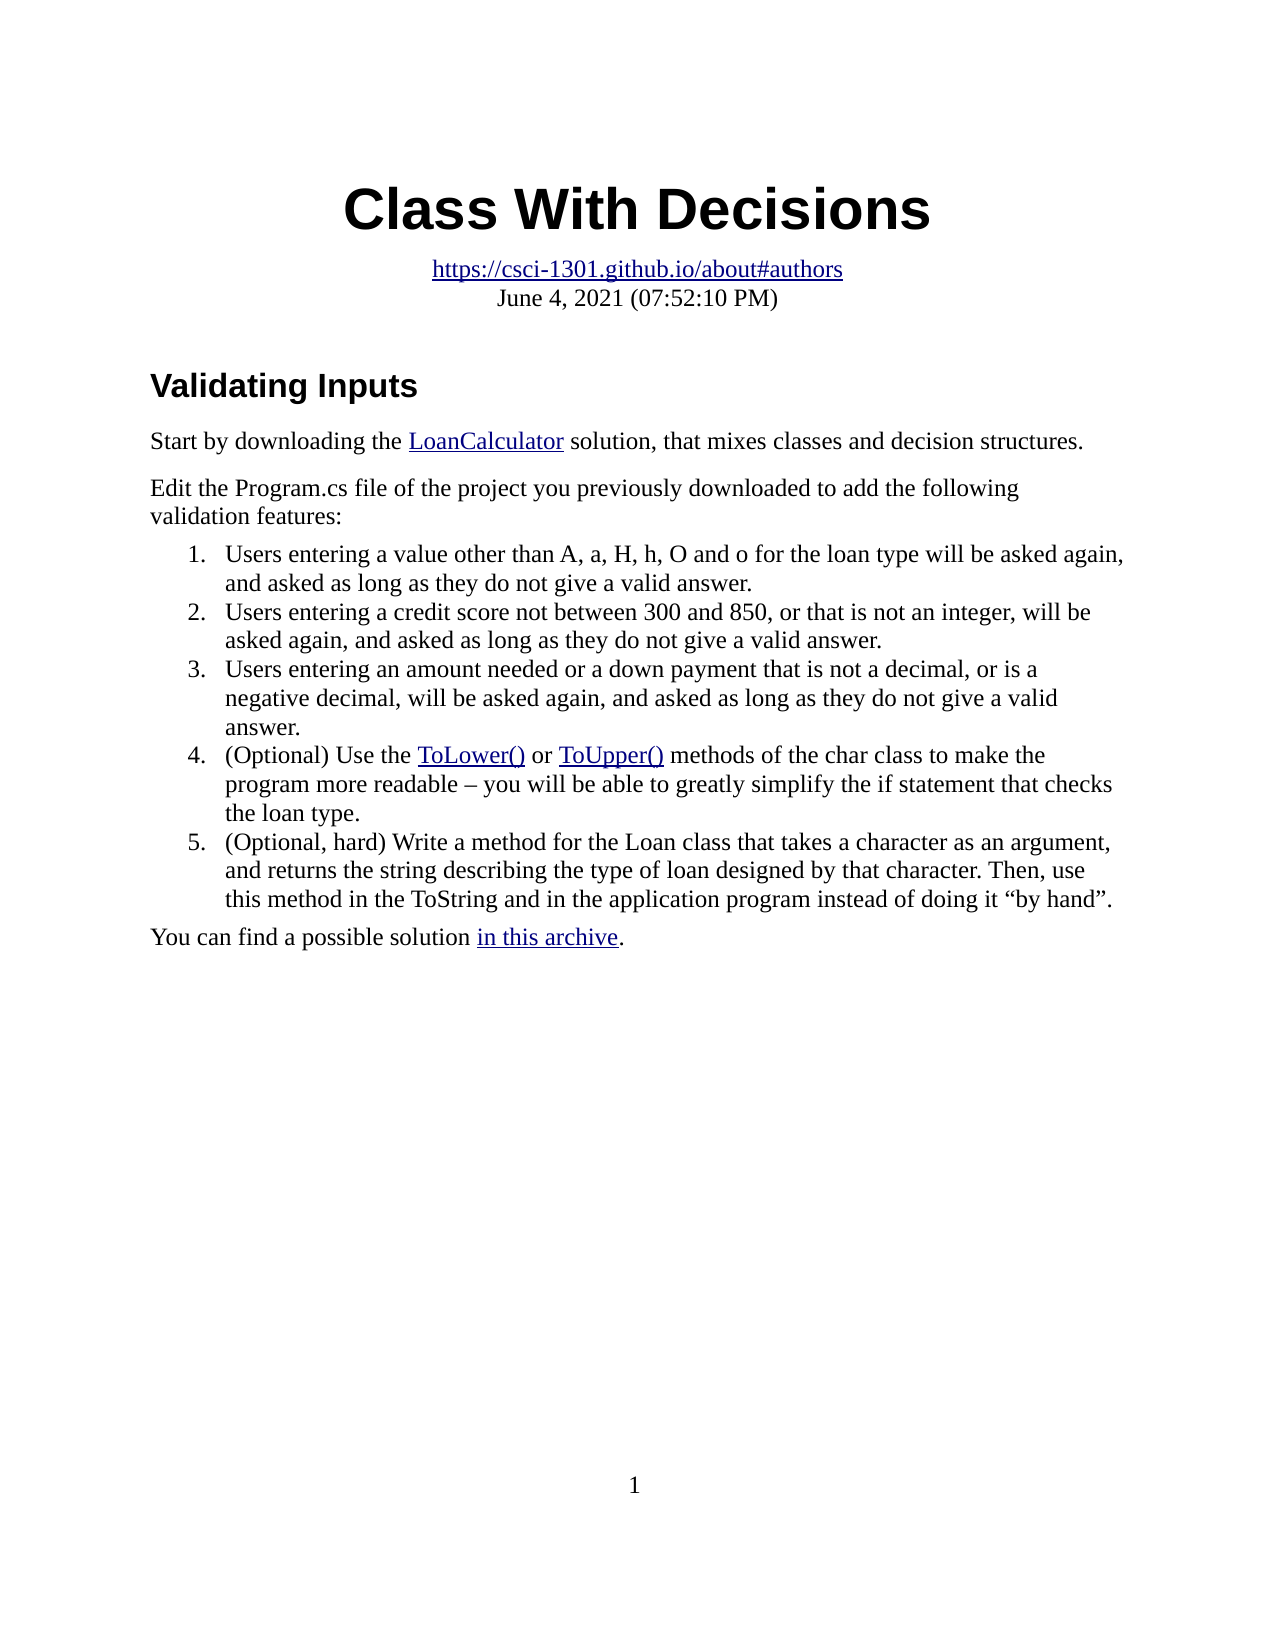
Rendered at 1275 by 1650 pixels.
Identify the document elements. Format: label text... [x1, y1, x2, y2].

text You can find a possible solution in this archive. [150, 922, 1125, 951]
text Edit the Program.cs file of the project you previously downloaded to add the following validation features: [150, 473, 1125, 530]
list Users entering a credit score not between 300 and 850, or that is not an integer, will be asked again, and asked as long as they do not give a valid answer. [187, 597, 1125, 654]
title Class With Decisions [150, 175, 1125, 242]
text https://csci-1301.github.io/about#authors [150, 254, 1125, 283]
text June 4, 2021 (07:52:10 PM) [150, 283, 1125, 312]
text Start by downloading the LoanCalculator solution, that mixes classes and decision structures. [150, 426, 1125, 455]
list Users entering an amount needed or a down payment that is not a decimal, or is a negative decimal, will be asked again, and asked as long as they do not give a valid answer. [187, 654, 1125, 740]
list (Optional, hard) Write a method for the Loan class that takes a character as an argument, and returns the string describing the type of loan designed by that character. Then, use this method in the ToString and in the application program instead of doing it “by hand”. [187, 827, 1125, 913]
subtitle Validating Inputs [150, 366, 1125, 404]
list (Optional) Use the ToLower() or ToUpper() methods of the char class to make the program more readable – you will be able to greatly simplify the if statement that checks the loan type. [187, 740, 1125, 827]
list Users entering a value other than A, a, H, h, O and o for the loan type will be asked again, and asked as long as they do not give a valid answer. [187, 539, 1125, 597]
